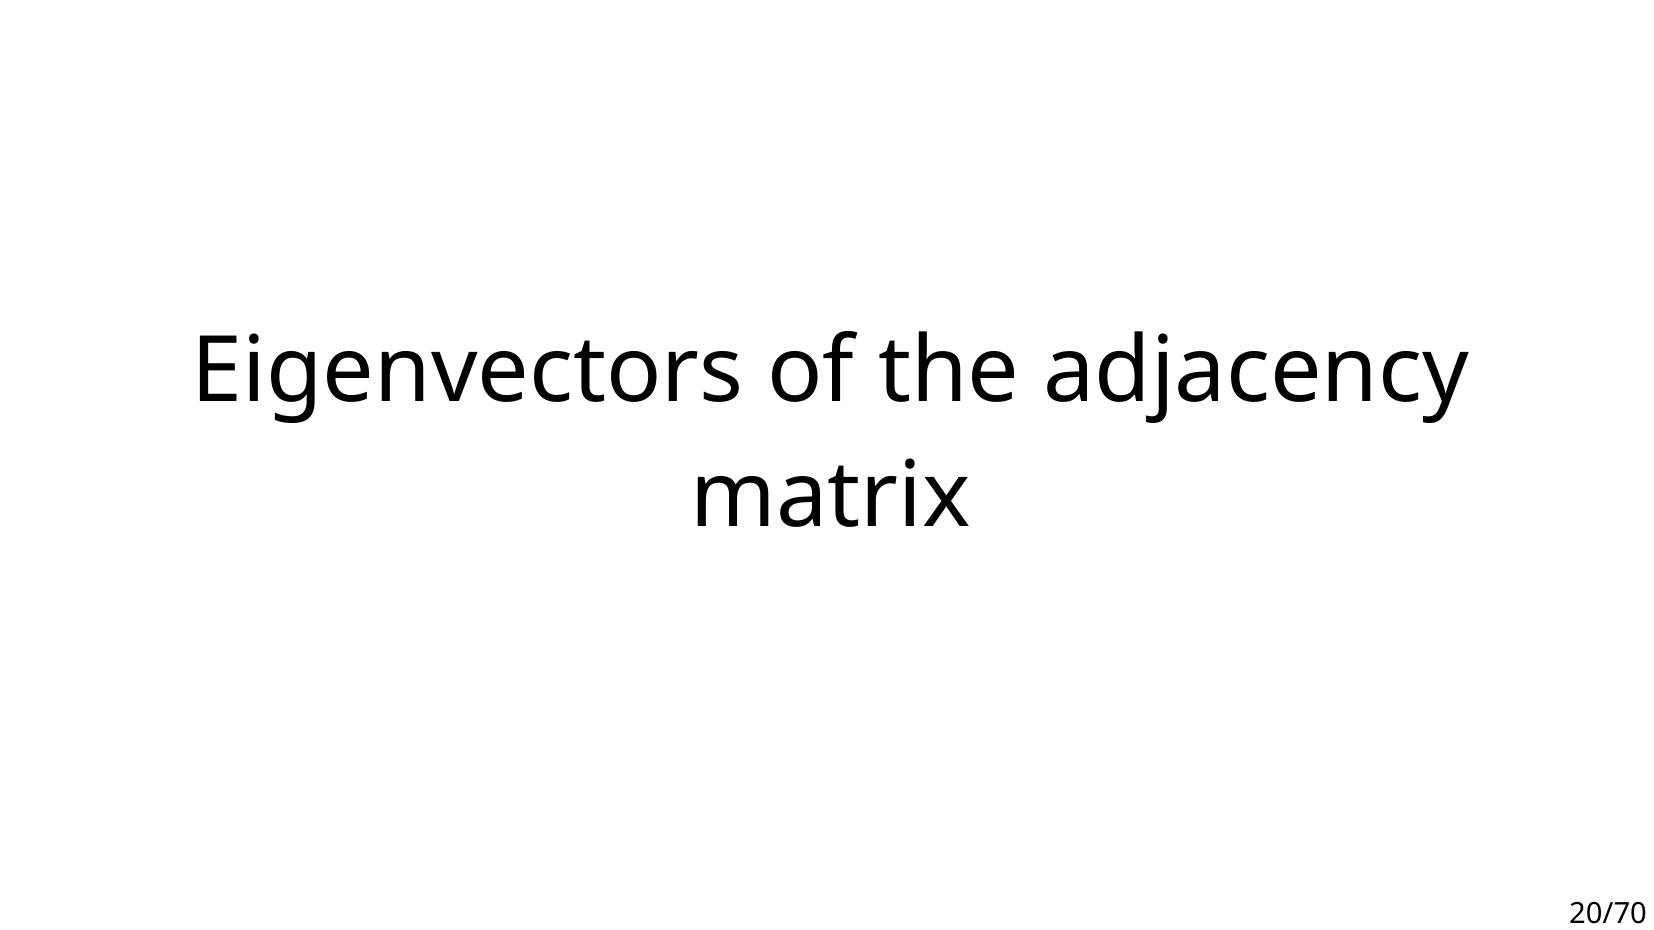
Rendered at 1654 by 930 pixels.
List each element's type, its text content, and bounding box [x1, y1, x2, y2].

title Eigenvectors of the adjacency matrix [86, 325, 1576, 533]
